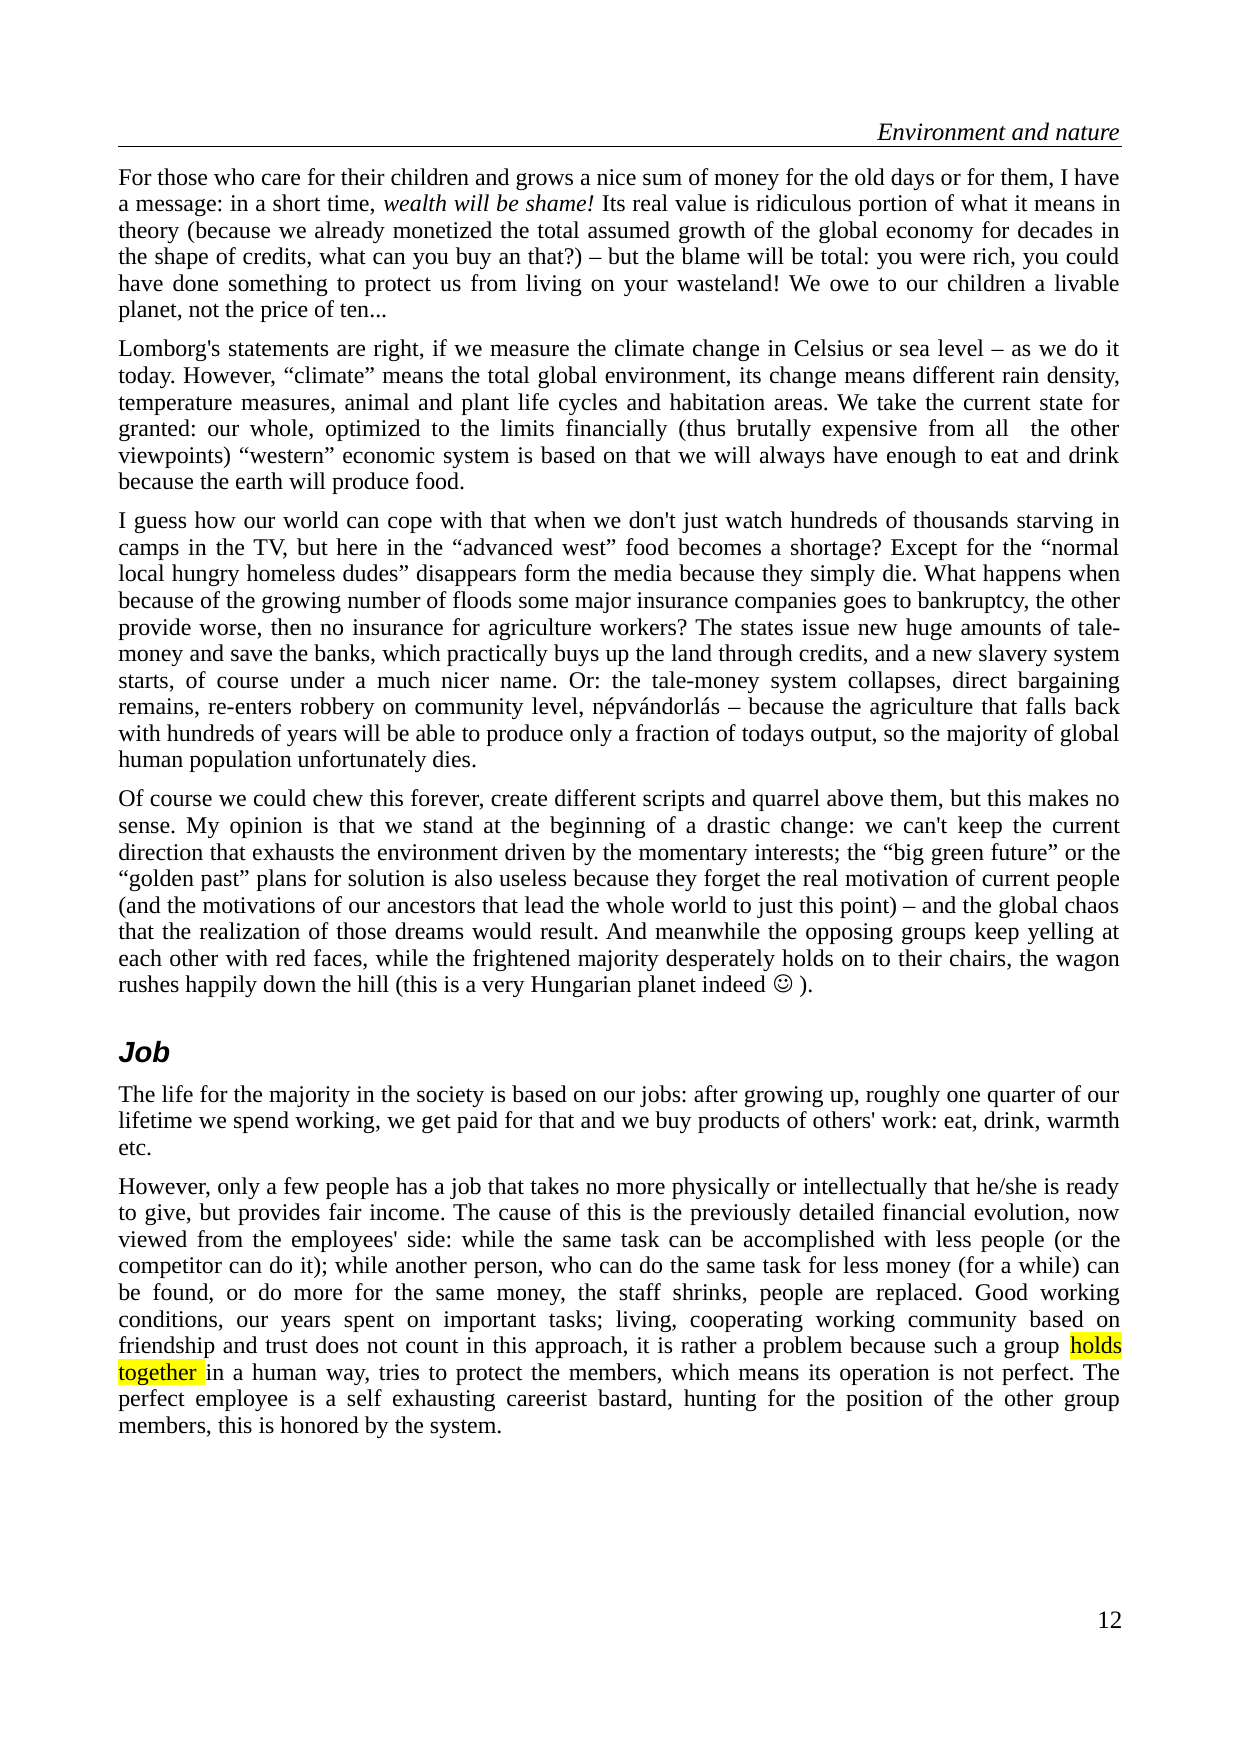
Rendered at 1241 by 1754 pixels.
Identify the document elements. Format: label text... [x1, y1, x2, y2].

text Lomborg's statements are right, if we measure the climate change in Celsius or sea level – as we do it today. However, “climate” means the total global environment, its change means different rain density, temperature measures, animal and plant life cycles and habitation areas. We take the current state for granted: our whole, optimized to the limits financially (thus brutally expensive from all the other viewpoints) “western” economic system is based on that we will always have enough to eat and drink because the earth will produce food. [118, 336, 1122, 495]
text I guess how our world can cope with that when we don't just watch hundreds of thousands starving in camps in the TV, but here in the “advanced west” food becomes a shortage? Except for the “normal local hungry homeless dudes” disappears form the media because they simply die. What happens when because of the growing number of floods some major insurance companies goes to bankruptcy, the other provide worse, then no insurance for agriculture workers? The states issue new huge amounts of tale-money and save the banks, which practically buys up the land through credits, and a new slavery system starts, of course under a much nicer name. Or: the tale-money system collapses, direct bargaining remains, re-enters robbery on community level, népvándorlás – because the agriculture that falls back with hundreds of years will be able to produce only a fraction of todays output, so the majority of global human population unfortunately dies. [118, 507, 1122, 773]
text The life for the majority in the society is based on our jobs: after growing up, roughly one quarter of our lifetime we spend working, we get paid for that and we buy products of others' work: eat, drink, warmth etc. [118, 1081, 1122, 1160]
text For those who care for their children and grows a nice sum of money for the old days or for them, I have a message: in a short time, wealth will be shame! Its real value is ridiculous portion of what it means in theory (because we already monetized the total assumed growth of the global economy for decades in the shape of credits, what can you buy an that?) – but the blame will be total: you were rich, you could have done something to protect us from living on your wasteland! We owe to our children a livable planet, not the price of ten... [118, 164, 1122, 323]
text Of course we could chew this forever, create different scripts and quarrel above them, but this makes no sense. My opinion is that we stand at the beginning of a drastic change: we can't keep the current direction that exhausts the environment driven by the momentary interests; the “big green future” or the “golden past” plans for solution is also useless because they forget the real motivation of current people (and the motivations of our ancestors that lead the whole world to just this point) – and the global chaos that the realization of those dreams would result. And meanwhile the opposing groups keep yelling at each other with red faces, while the frightened majority desperately holds on to their chairs, the wagon rushes happily down the hill (this is a very Hungarian planet indeed  ). [118, 786, 1122, 998]
text However, only a few people has a job that takes no more physically or intellectually that he/she is ready to give, but provides fair income. The cause of this is the previously detailed financial evolution, now viewed from the employees' side: while the same task can be accomplished with less people (or the competitor can do it); while another person, who can do the same task for less money (for a while) can be found, or do more for the same money, the staff shrinks, people are replaced. Good working conditions, our years spent on important tasks; living, cooperating working community based on friendship and trust does not count in this approach, it is rather a problem because such a group holds together in a human way, tries to protect the members, which means its operation is not perfect. The perfect employee is a self exhausting careerist bastard, hunting for the position of the other group members, this is honored by the system. [118, 1173, 1122, 1438]
subtitle Job [118, 1036, 1122, 1068]
